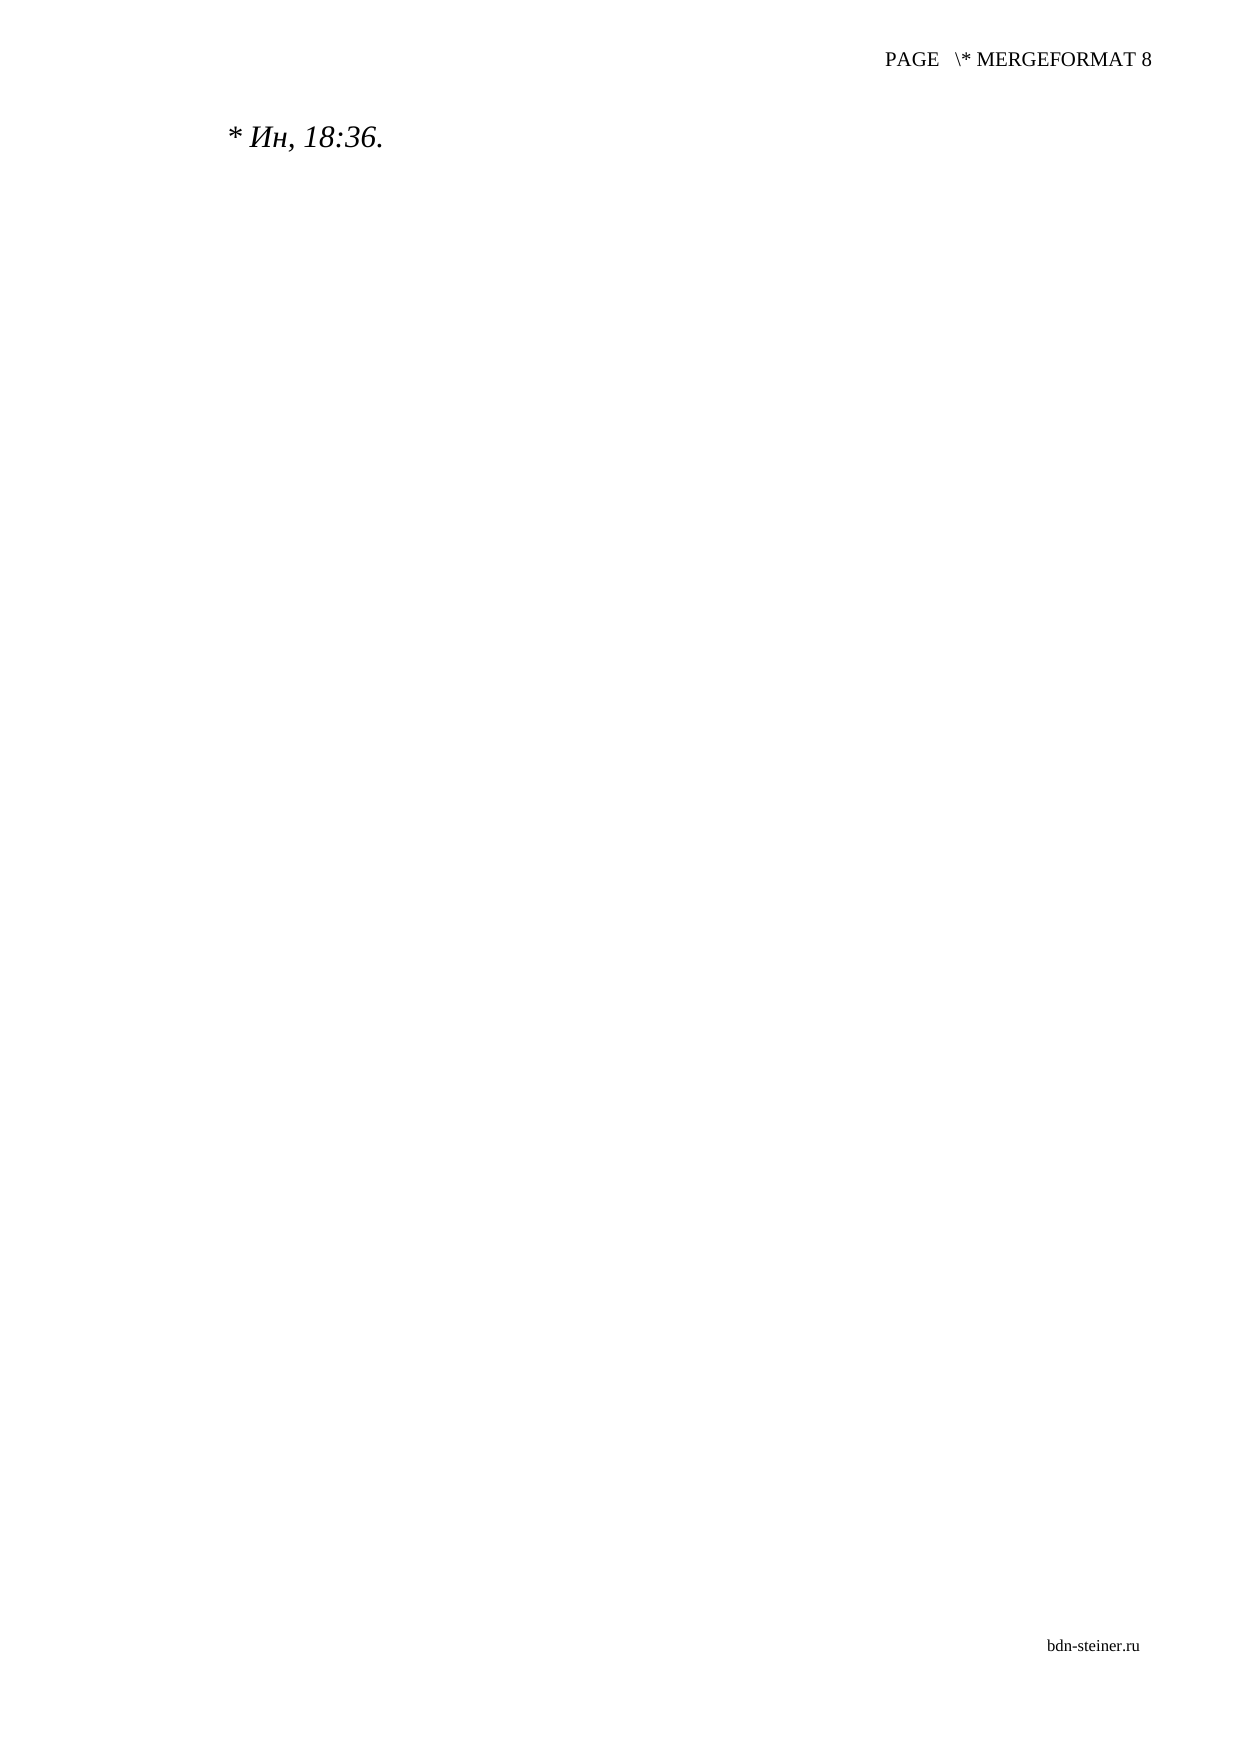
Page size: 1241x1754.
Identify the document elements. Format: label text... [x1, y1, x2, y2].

text * Ин, 18:36. [177, 118, 1152, 154]
